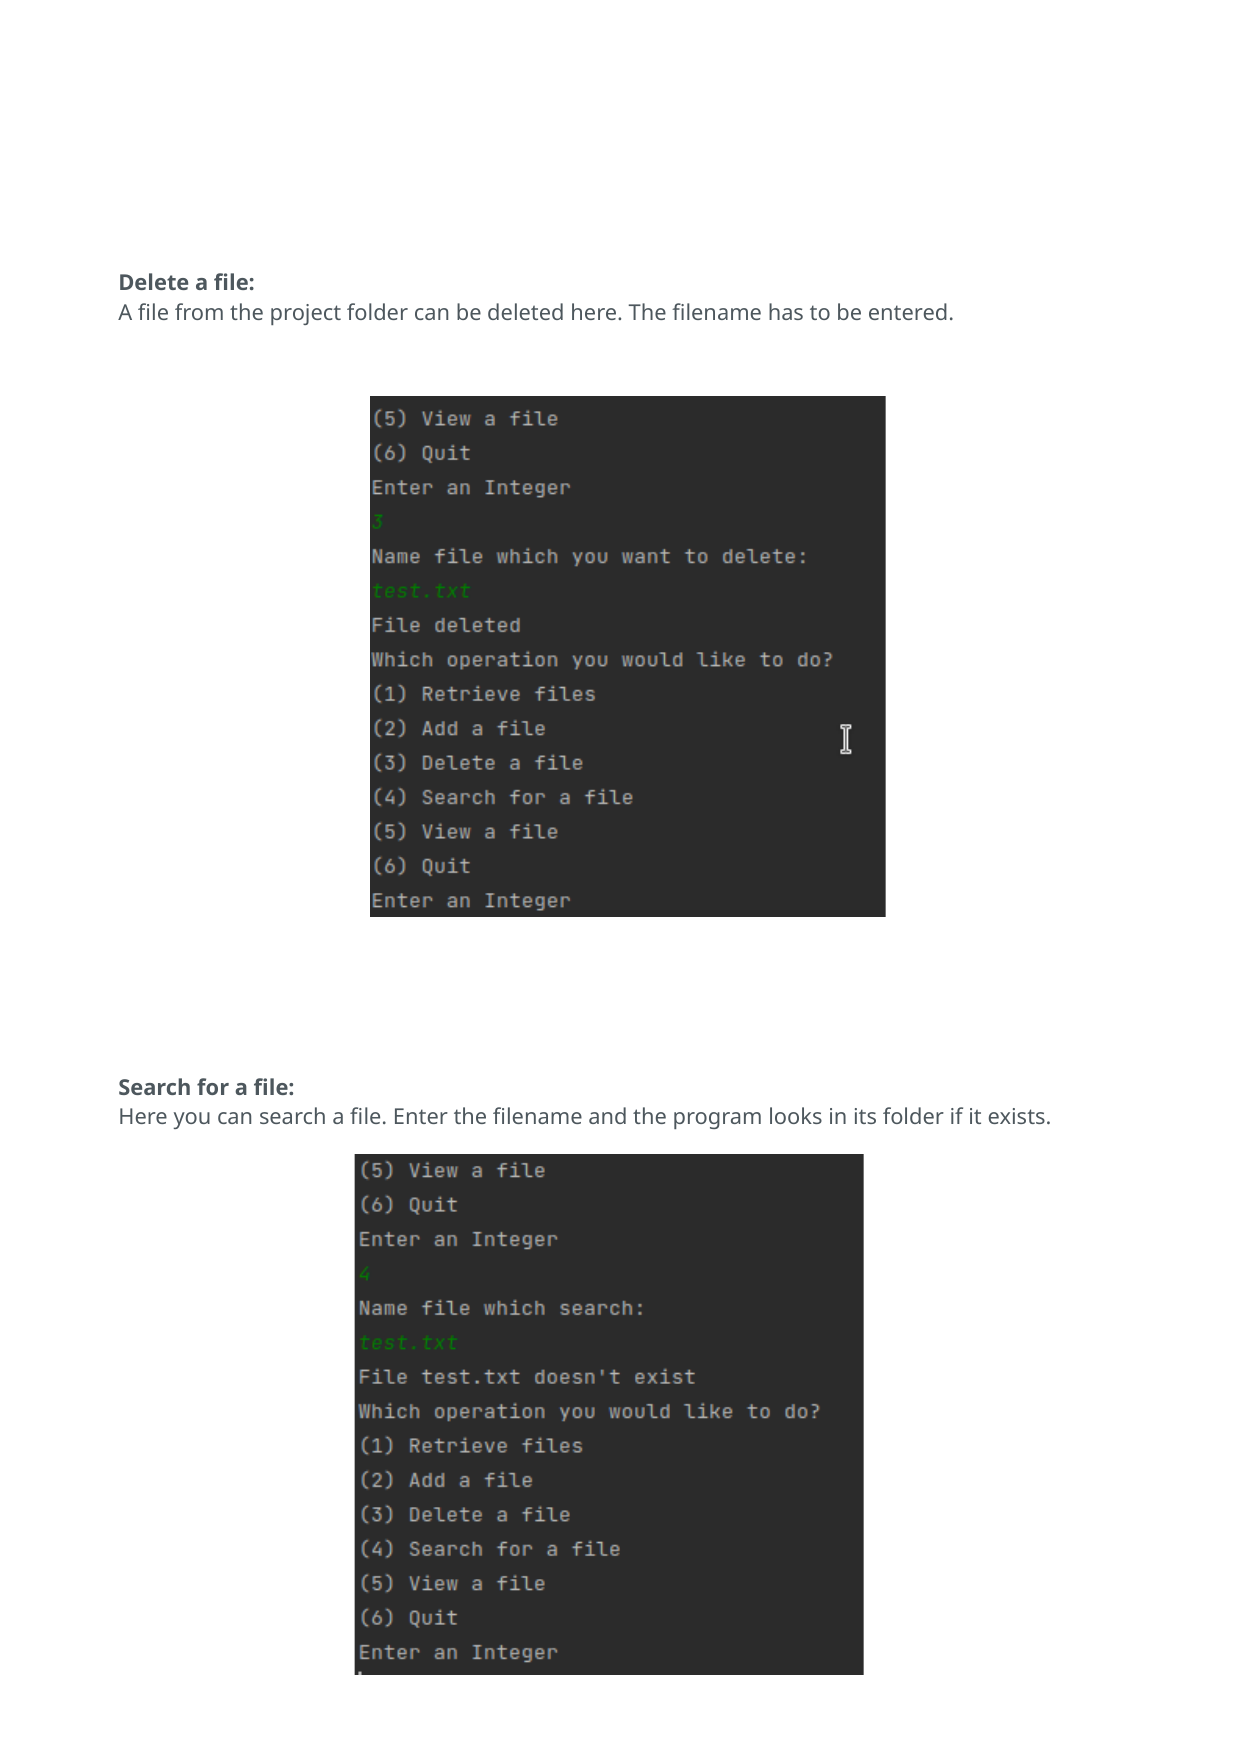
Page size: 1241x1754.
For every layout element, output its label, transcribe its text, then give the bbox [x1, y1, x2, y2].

text A file from the project folder can be deleted here. The filename has to be entered. [118, 297, 1122, 327]
text Here you can search a file. Enter the filename and the program looks in its folder if it exists. [118, 1101, 1122, 1131]
picture [370, 396, 886, 917]
picture [354, 1154, 864, 1675]
text Delete a file: [118, 267, 1122, 297]
text Search for a file: [118, 1071, 1122, 1101]
